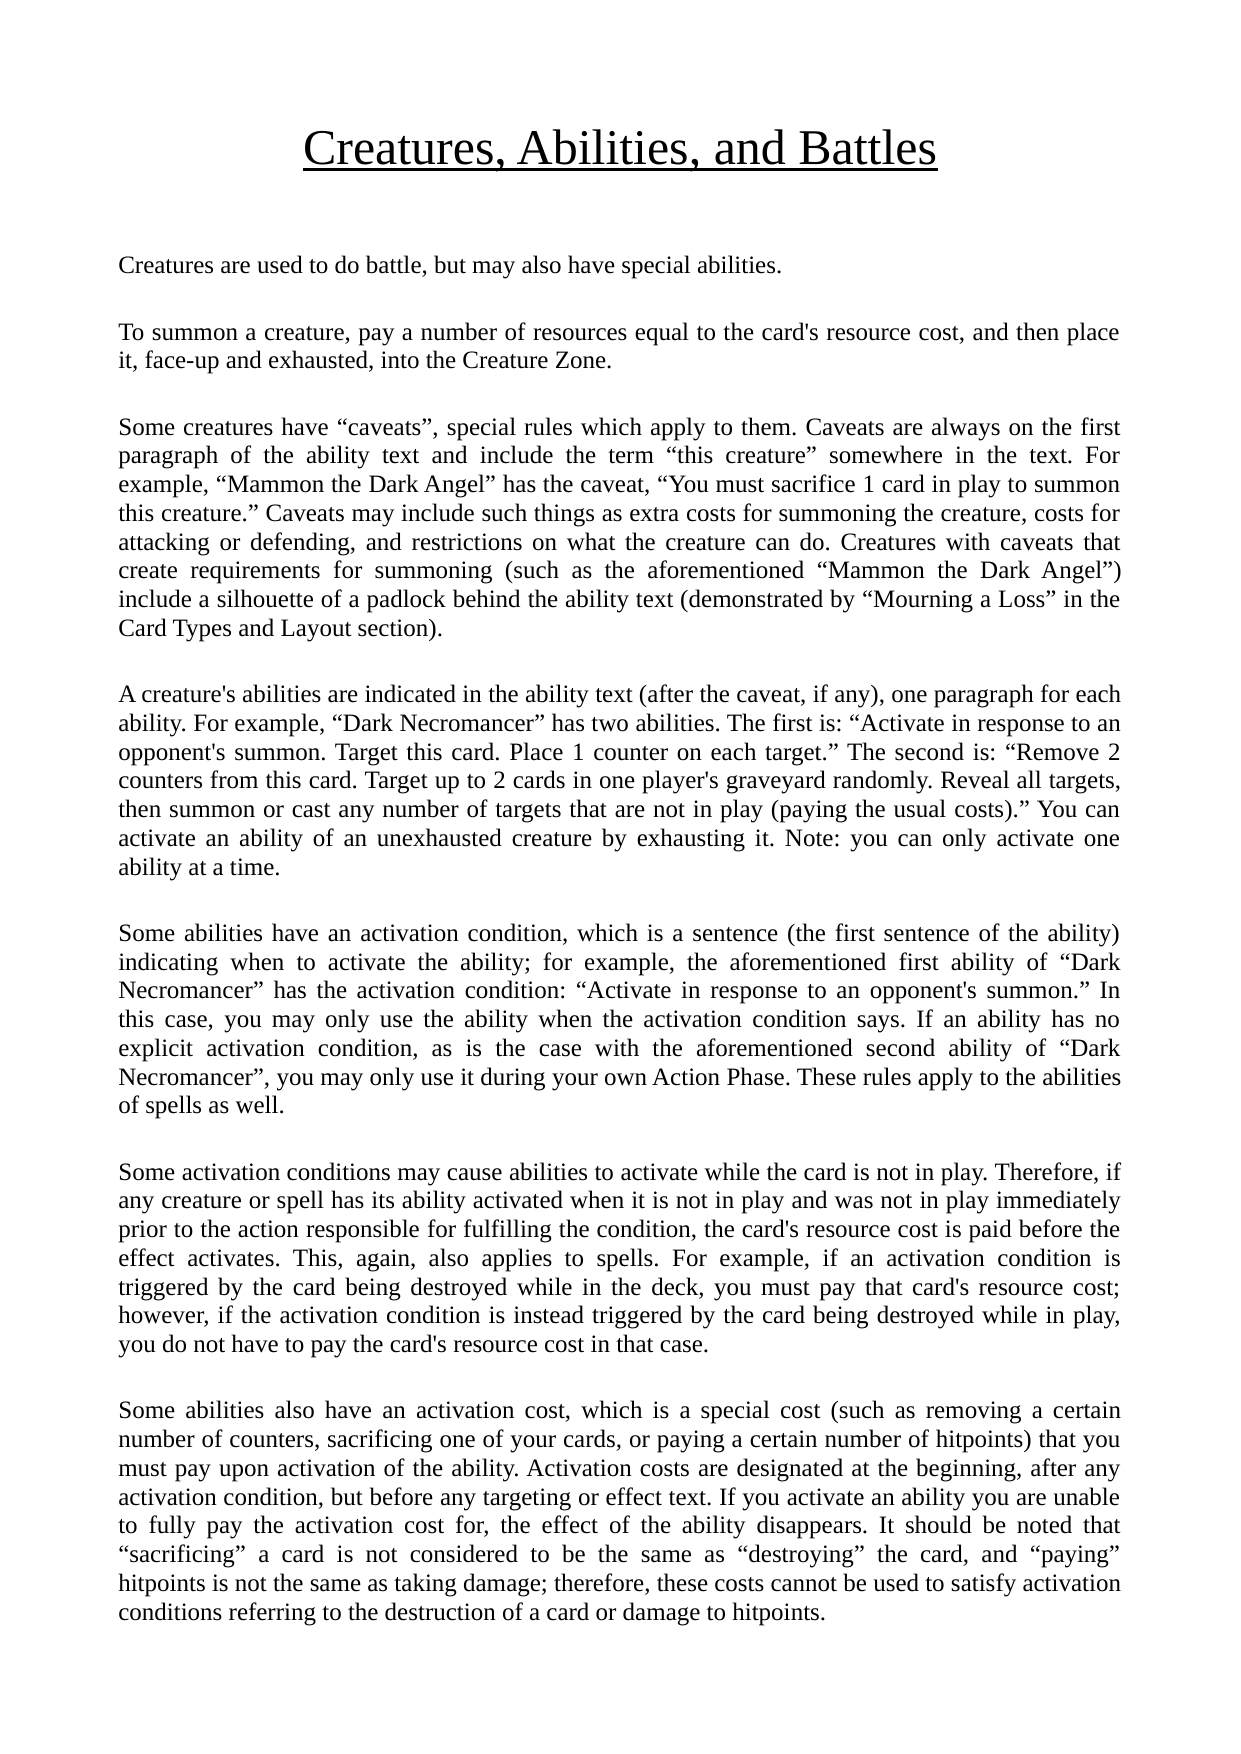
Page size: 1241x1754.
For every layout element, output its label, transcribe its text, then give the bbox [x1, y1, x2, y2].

text Creatures, Abilities, and Battles [118, 118, 1122, 176]
text To summon a creature, pay a number of resources equal to the card's resource cost, and then place it, face-up and exhausted, into the Creature Zone. [118, 317, 1122, 374]
text Creatures are used to do battle, but may also have special abilities. [118, 251, 1122, 279]
text Some abilities have an activation condition, which is a sentence (the first sentence of the ability) indicating when to activate the ability; for example, the aforementioned first ability of “Dark Necromancer” has the activation condition: “Activate in response to an opponent's summon.” In this case, you may only use the ability when the activation condition says. If an ability has no explicit activation condition, as is the case with the aforementioned second ability of “Dark Necromancer”, you may only use it during your own Action Phase. These rules apply to the abilities of spells as well. [118, 918, 1122, 1119]
text A creature's abilities are indicated in the ability text (after the caveat, if any), one paragraph for each ability. For example, “Dark Necromancer” has two abilities. The first is: “Activate in response to an opponent's summon. Target this card. Place 1 counter on each target.” The second is: “Remove 2 counters from this card. Target up to 2 cards in one player's graveyard randomly. Reveal all targets, then summon or cast any number of targets that are not in play (paying the usual costs).” You can activate an ability of an unexhausted creature by exhausting it. Note: you can only activate one ability at a time. [118, 679, 1122, 881]
text Some activation conditions may cause abilities to activate while the card is not in play. Therefore, if any creature or spell has its ability activated when it is not in play and was not in play immediately prior to the action responsible for fulfilling the condition, the card's resource cost is paid before the effect activates. This, again, also applies to spells. For example, if an activation condition is triggered by the card being destroyed while in the deck, you must pay that card's resource cost; however, if the activation condition is instead triggered by the card being destroyed while in play, you do not have to pay the card's resource cost in that case. [118, 1157, 1122, 1358]
text Some abilities also have an activation cost, which is a special cost (such as removing a certain number of counters, sacrificing one of your cards, or paying a certain number of hitpoints) that you must pay upon activation of the ability. Activation costs are designated at the beginning, after any activation condition, but before any targeting or effect text. If you activate an ability you are unable to fully pay the activation cost for, the effect of the ability disappears. It should be noted that “sacrificing” a card is not considered to be the same as “destroying” the card, and “paying” hitpoints is not the same as taking damage; therefore, these costs cannot be used to satisfy activation conditions referring to the destruction of a card or damage to hitpoints. [118, 1396, 1122, 1626]
text Some creatures have “caveats”, special rules which apply to them. Caveats are always on the first paragraph of the ability text and include the term “this creature” somewhere in the text. For example, “Mammon the Dark Angel” has the caveat, “You must sacrifice 1 card in play to summon this creature.” Caveats may include such things as extra costs for summoning the creature, costs for attacking or defending, and restrictions on what the creature can do. Creatures with caveats that create requirements for summoning (such as the aforementioned “Mammon the Dark Angel”) include a silhouette of a padlock behind the ability text (demonstrated by “Mourning a Loss” in the Card Types and Layout section). [118, 412, 1122, 642]
